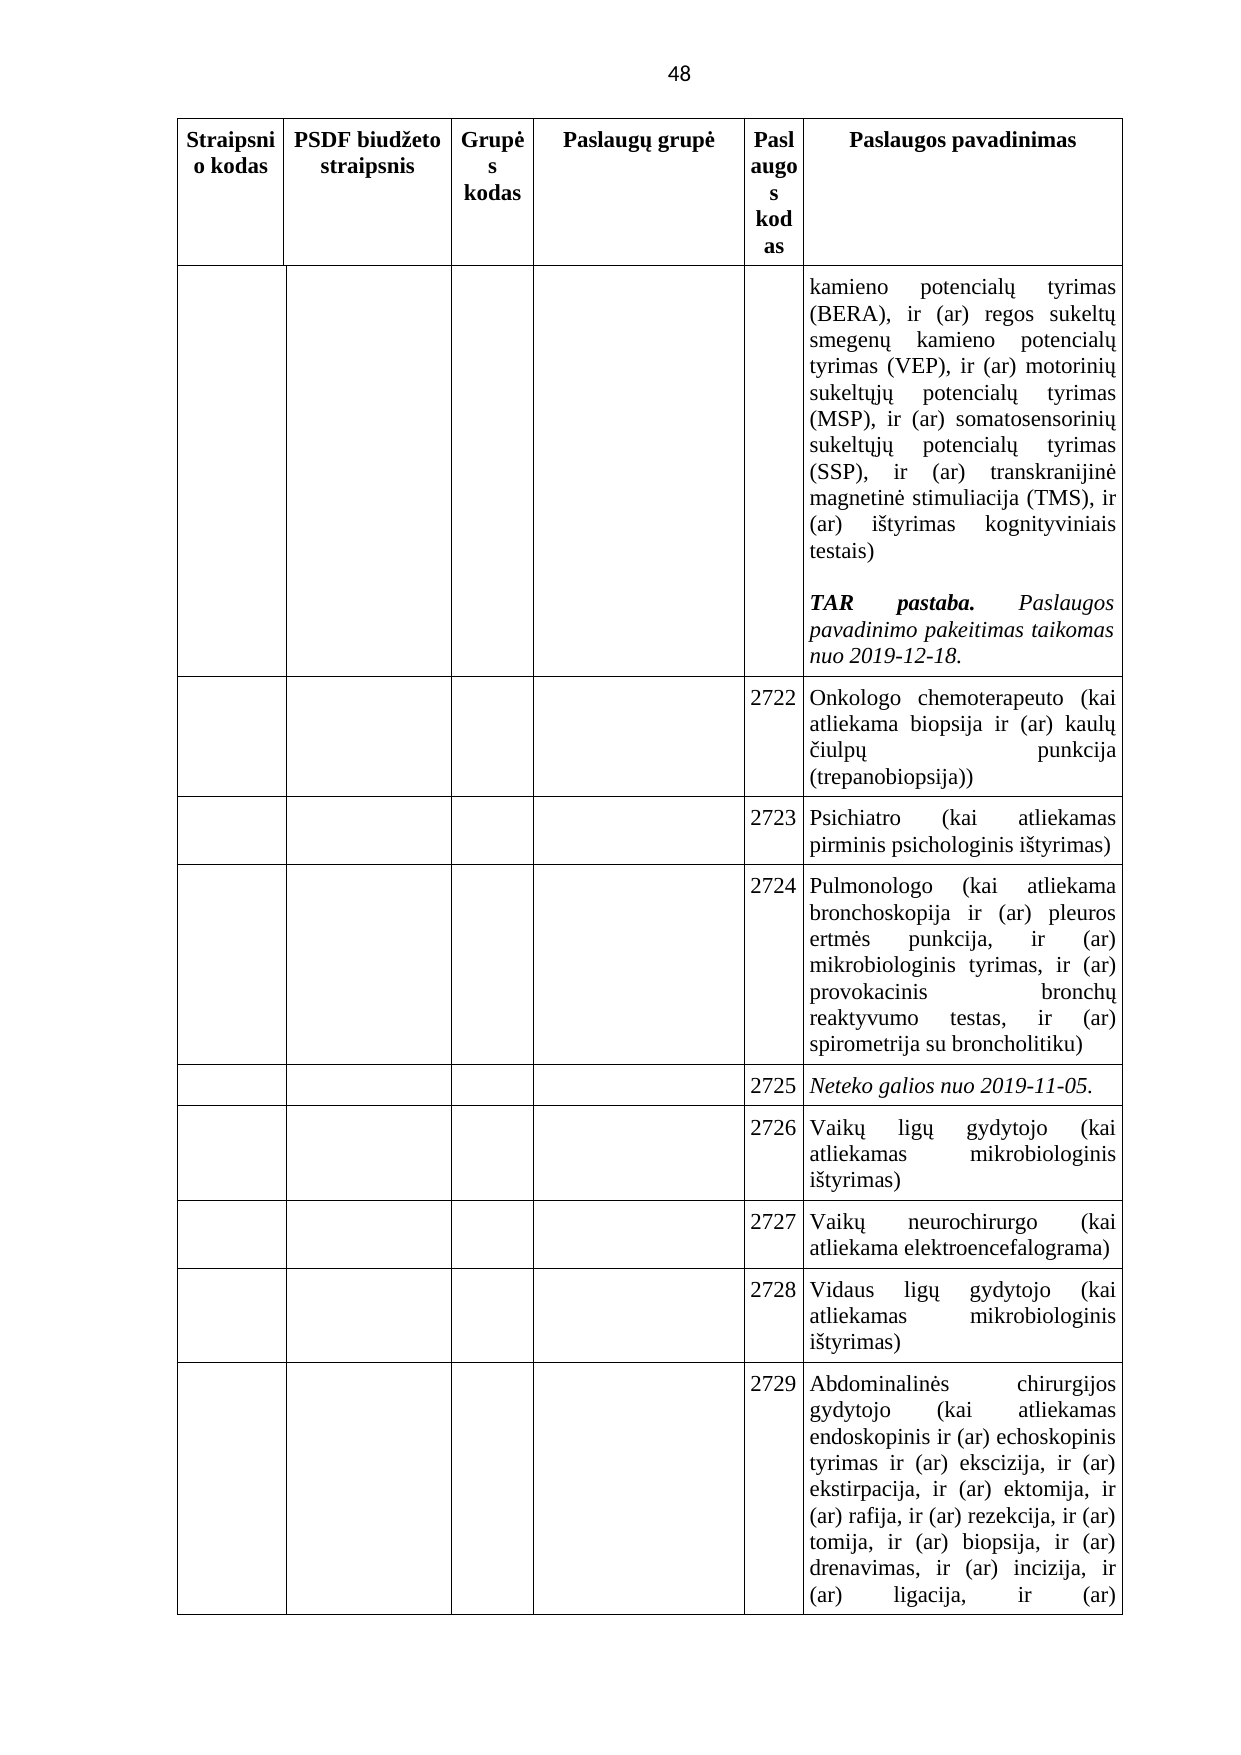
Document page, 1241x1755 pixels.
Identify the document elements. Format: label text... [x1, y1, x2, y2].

table_cell [287, 1269, 451, 1362]
table_cell Neteko galios nuo 2019-11-05. [804, 1065, 1122, 1105]
table_cell [287, 1201, 451, 1268]
table_cell [178, 677, 286, 796]
table_cell [534, 1363, 744, 1614]
table_header Paslaugų grupė [534, 119, 744, 265]
table_cell [287, 1065, 451, 1105]
table_cell [178, 865, 286, 1064]
table_cell 2725 [745, 1065, 803, 1105]
table_cell [534, 677, 744, 796]
table_cell 2722 [745, 677, 803, 796]
table_header Paslaugos pavadinimas [804, 119, 1122, 265]
table_cell [452, 1065, 533, 1105]
table_cell [287, 677, 451, 796]
table_cell [534, 1065, 744, 1105]
table_cell [178, 266, 286, 676]
table_cell [287, 865, 451, 1064]
table_cell [534, 1106, 744, 1200]
table_cell [178, 1201, 286, 1268]
table_cell [745, 266, 803, 676]
table_cell Psichiatro (kai atliekamas pirminis psichologinis ištyrimas) [804, 797, 1122, 864]
table_cell Abdominalinės chirurgijos gydytojo (kai atliekamas endoskopinis ir (ar) echoskopinis tyrimas ir (ar) ekscizija, ir (ar) ekstirpacija, ir (ar) ektomija, ir (ar) rafija, ir (ar) rezekcija, ir (ar) tomija, ir (ar) biopsija, ir (ar) drenavimas, ir (ar) incizija, ir (ar) ligacija, ir (ar) [804, 1363, 1122, 1614]
table_cell Onkologo chemoterapeuto (kai atliekama biopsija ir (ar) kaulų čiulpų punkcija (trepanobiopsija)) [804, 677, 1122, 796]
table_cell 2724 [745, 865, 803, 1064]
table_cell [178, 1363, 286, 1614]
table_cell Vaikų ligų gydytojo (kai atliekamas mikrobiologinis ištyrimas) [804, 1106, 1122, 1200]
table_cell [452, 865, 533, 1064]
table_header Paslaugos kodas [745, 119, 803, 265]
table_cell [452, 266, 533, 676]
table_cell 2727 [745, 1201, 803, 1268]
table_cell [287, 1363, 451, 1614]
table_cell Pulmonologo (kai atliekama bronchoskopija ir (ar) pleuros ertmės punkcija, ir (ar) mikrobiologinis tyrimas, ir (ar) provokacinis bronchų reaktyvumo testas, ir (ar) spirometrija su broncholitiku) [804, 865, 1122, 1064]
table_cell [287, 266, 451, 676]
table_header Straipsnio kodas [178, 119, 283, 265]
table_cell 2729 [745, 1363, 803, 1614]
table_cell [534, 797, 744, 864]
table_cell [452, 797, 533, 864]
table_cell [287, 797, 451, 864]
table_cell [452, 1201, 533, 1268]
table_cell [452, 1269, 533, 1362]
table_cell [452, 677, 533, 796]
table_header Grupės kodas [452, 119, 533, 265]
table_cell [178, 797, 286, 864]
table_cell [178, 1065, 286, 1105]
table_cell [452, 1363, 533, 1614]
table_cell 2728 [745, 1269, 803, 1362]
table_cell [534, 1201, 744, 1268]
table_cell [287, 1106, 451, 1200]
table_cell [534, 1269, 744, 1362]
table_header PSDF biudžeto straipsnis [284, 119, 451, 265]
table_cell 2723 [745, 797, 803, 864]
table_cell 2726 [745, 1106, 803, 1200]
table_cell [178, 1106, 286, 1200]
table_cell [534, 865, 744, 1064]
table_cell kamieno potencialų tyrimas (BERA), ir (ar) regos sukeltų smegenų kamieno potencialų tyrimas (VEP), ir (ar) motorinių sukeltųjų potencialų tyrimas (MSP), ir (ar) somatosensorinių sukeltųjų potencialų tyrimas (SSP), ir (ar) transkranijinė magnetinė stimuliacija (TMS), ir (ar) ištyrimas kognityviniais testais) TAR pastaba. Paslaugos pavadinimo pakeitimas taikomas nuo 2019-12-18. [804, 266, 1122, 676]
table_cell [534, 266, 744, 676]
table_cell [178, 1269, 286, 1362]
table_cell Vidaus ligų gydytojo (kai atliekamas mikrobiologinis ištyrimas) [804, 1269, 1122, 1362]
table_cell Vaikų neurochirurgo (kai atliekama elektroencefalograma) [804, 1201, 1122, 1268]
table_cell [452, 1106, 533, 1200]
